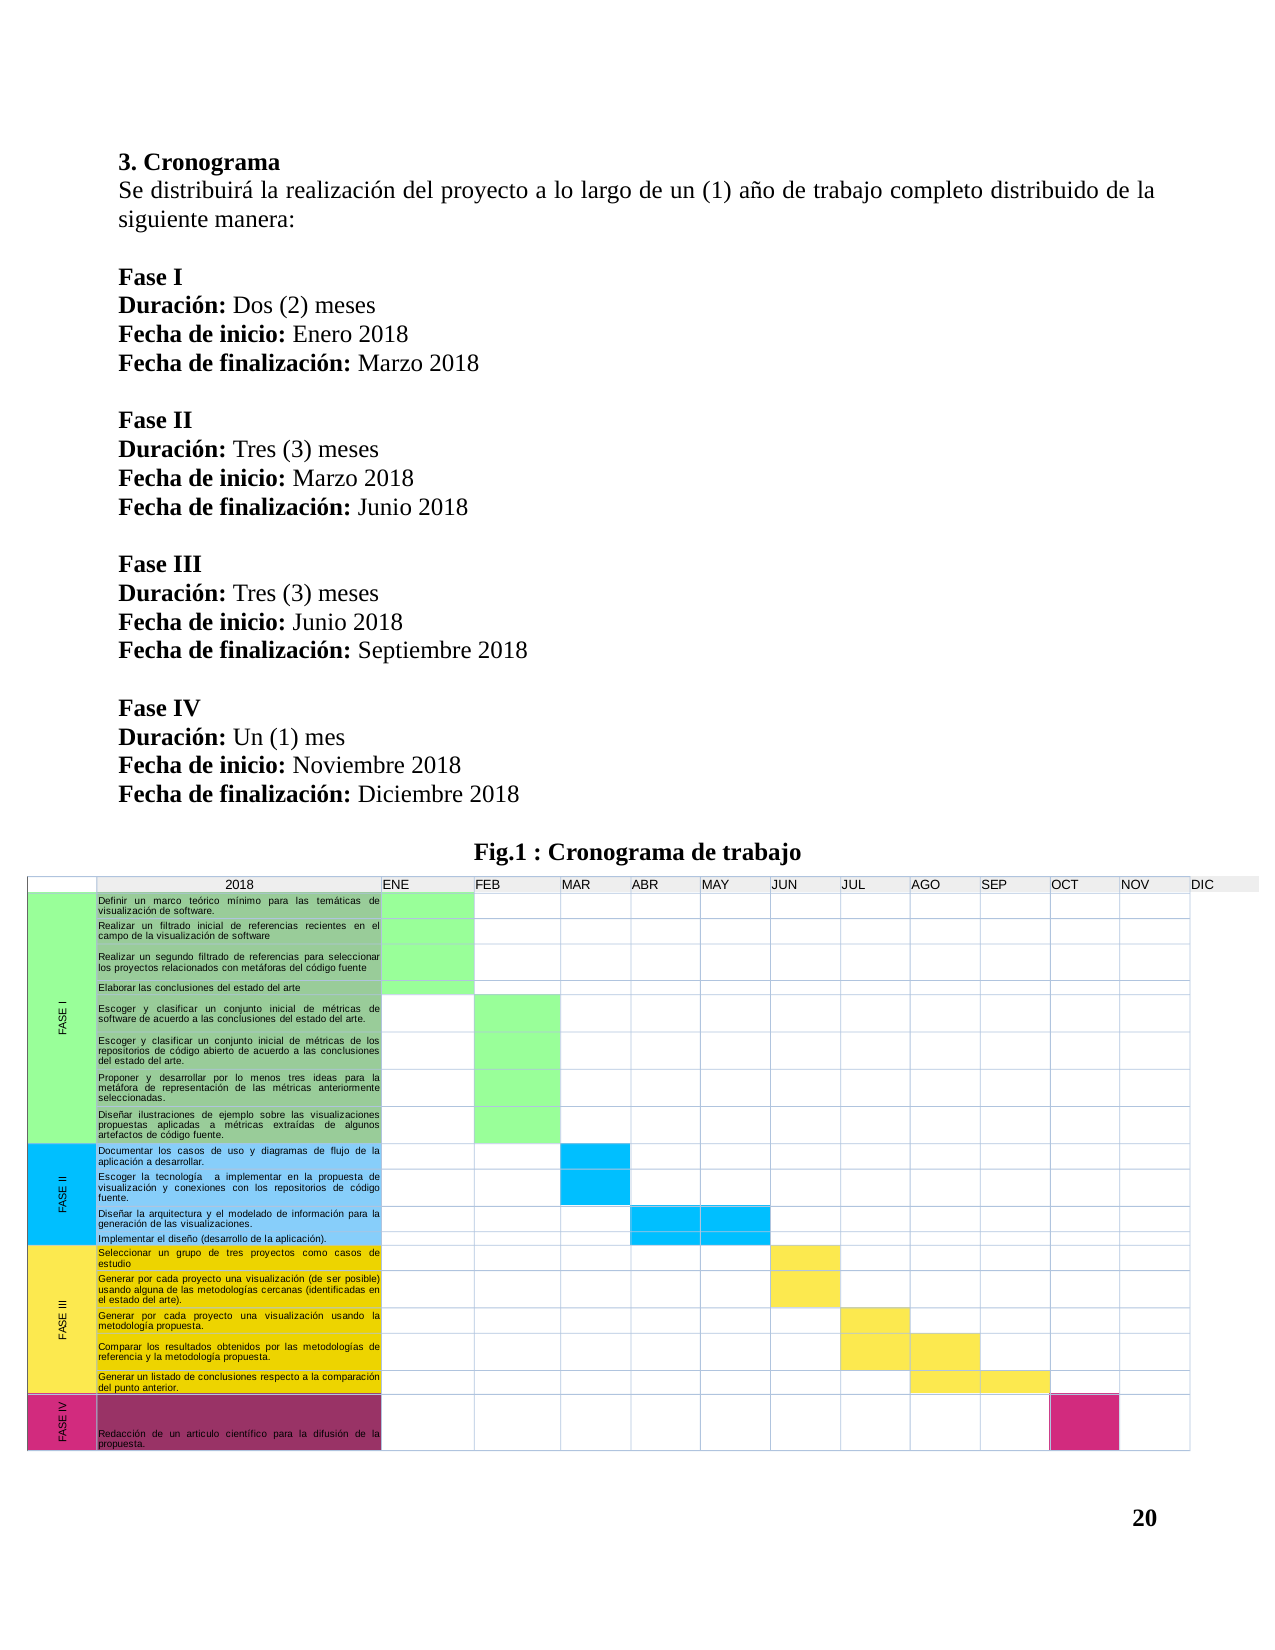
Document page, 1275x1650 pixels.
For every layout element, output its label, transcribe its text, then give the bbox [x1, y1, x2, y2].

text Fecha de inicio: Enero 2018 [118, 319, 1157, 348]
text Fecha de finalización: Marzo 2018 [118, 348, 1157, 377]
text 3. Cronograma [118, 147, 1157, 176]
text Fase I [118, 262, 1157, 291]
text Fecha de finalización: Diciembre 2018 [118, 779, 1157, 808]
text Fecha de inicio: Junio 2018 [118, 607, 1157, 636]
text Fecha de finalización: Junio 2018 [118, 492, 1157, 521]
text Duración: Tres (3) meses [118, 578, 1157, 607]
text Fase IV [118, 693, 1157, 722]
text Fecha de inicio: Marzo 2018 [118, 463, 1157, 492]
text Fecha de finalización: Septiembre 2018 [118, 636, 1157, 664]
text Duración: Dos (2) meses [118, 291, 1157, 319]
text Fase III [118, 549, 1157, 578]
text Fig.1 : Cronograma de trabajo [118, 837, 1157, 866]
text Fase II [118, 406, 1157, 434]
text Duración: Tres (3) meses [118, 434, 1157, 463]
text Fecha de inicio: Noviembre 2018 [118, 751, 1157, 779]
text Duración: Un (1) mes [118, 722, 1157, 751]
text Se distribuirá la realización del proyecto a lo largo de un (1) año de trabajo completo distribuido de la siguiente manera: [118, 176, 1157, 233]
